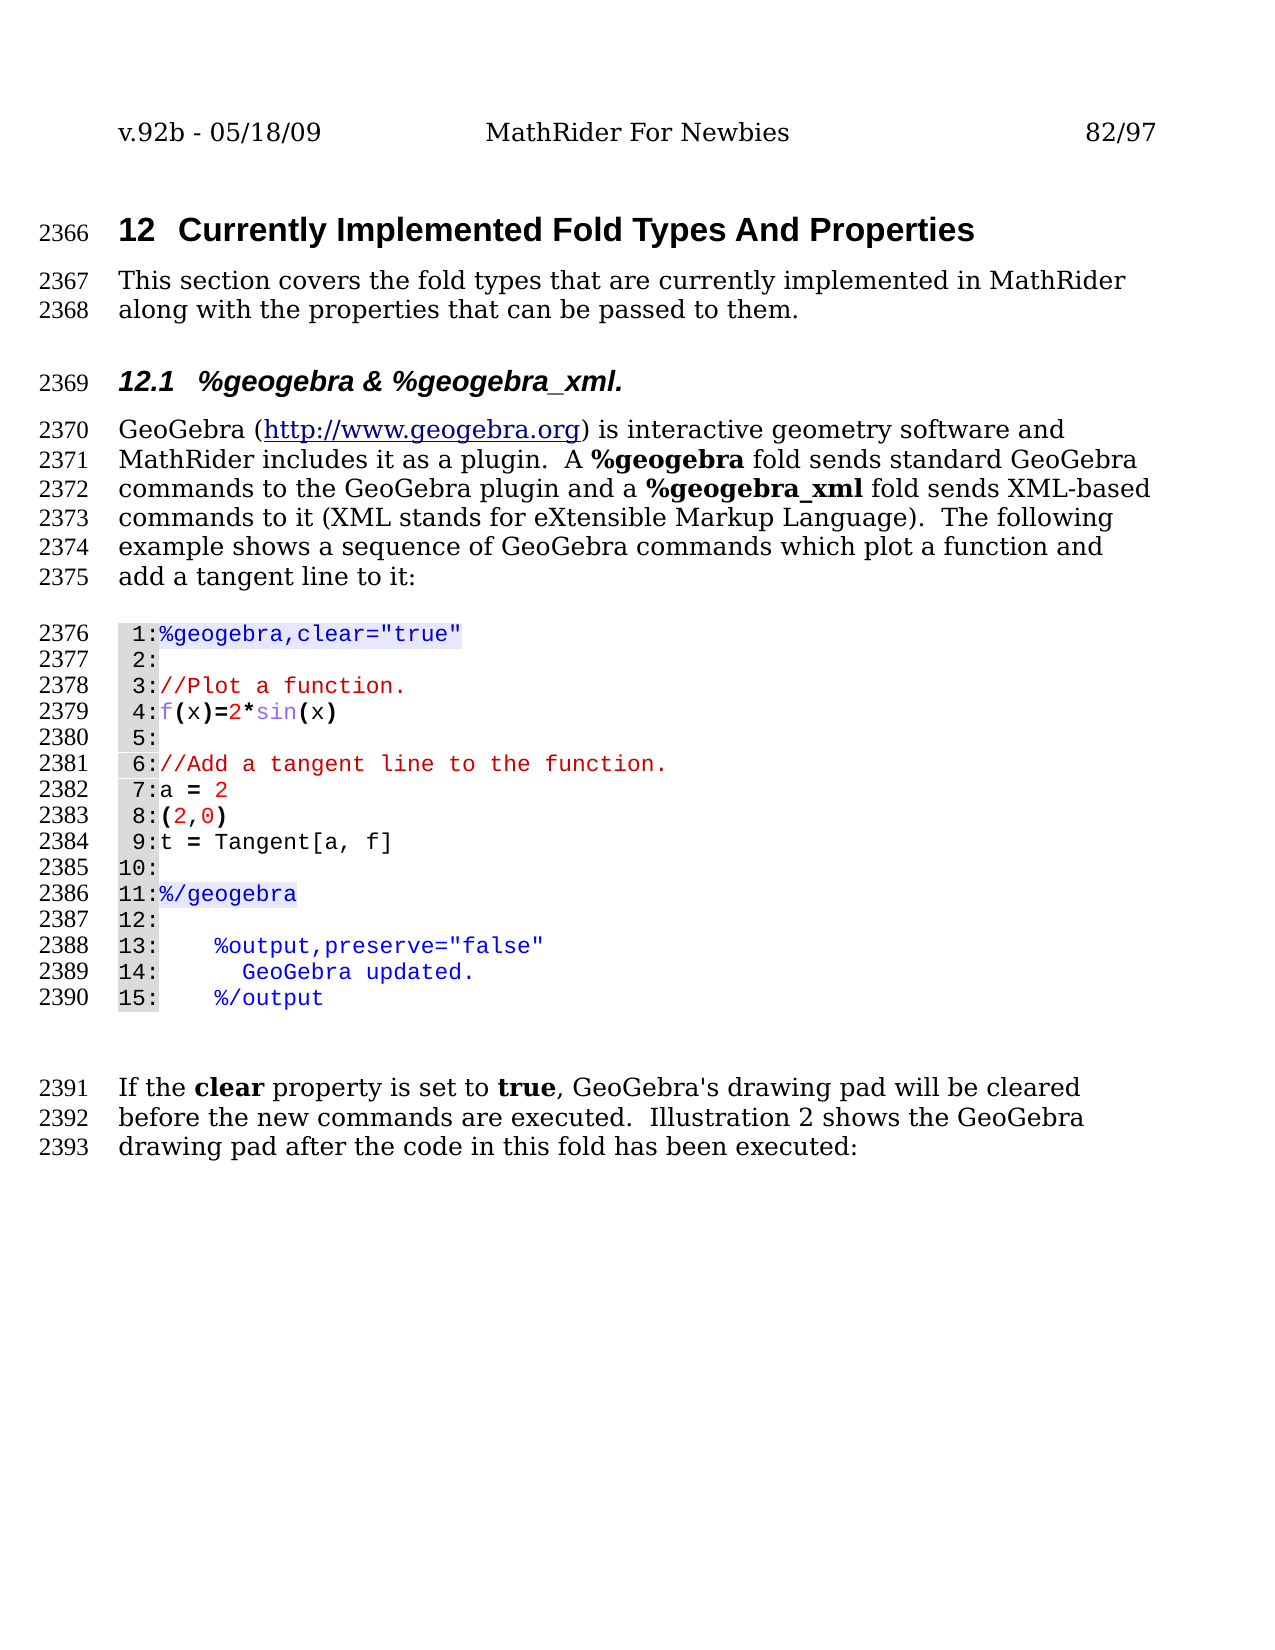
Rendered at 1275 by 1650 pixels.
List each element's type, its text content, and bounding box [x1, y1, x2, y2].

text 1:%geogebra,clear="true" [118, 623, 1157, 649]
text 14: GeoGebra updated. [118, 960, 1157, 986]
text 10: [118, 856, 1157, 882]
text 4:f(x)=2*sin(x) [118, 701, 1157, 727]
text GeoGebra (http://www.geogebra.org) is interactive geometry software and MathRider includes it as a plugin. A %geogebra fold sends standard GeoGebra commands to the GeoGebra plugin and a %geogebra_xml fold sends XML-based commands to it (XML stands for eXtensible Markup Language). The following example shows a sequence of GeoGebra commands which plot a function and add a tangent line to it: [118, 415, 1157, 591]
text 6://Add a tangent line to the function. [118, 752, 1157, 778]
subtitle %geogebra & %geogebra_xml. [118, 364, 1157, 397]
text 11:%/geogebra [118, 882, 1157, 908]
text 2: [118, 649, 1157, 675]
text This section covers the fold types that are currently implemented in MathRider along with the properties that can be passed to them. [118, 266, 1157, 325]
text 8:(2,0) [118, 804, 1157, 830]
text 13: %output,preserve="false" [118, 934, 1157, 960]
text 7:a = 2 [118, 778, 1157, 804]
text 5: [118, 727, 1157, 752]
text 12: [118, 908, 1157, 934]
text 3://Plot a function. [118, 675, 1157, 701]
text If the clear property is set to true, GeoGebra's drawing pad will be cleared before the new commands are executed. Illustration 2 shows the GeoGebra drawing pad after the code in this fold has been executed: [118, 1073, 1157, 1161]
text 9:t = Tangent[a, f] [118, 830, 1157, 856]
text 15: %/output [118, 986, 1157, 1012]
subtitle Currently Implemented Fold Types And Properties [118, 210, 1157, 248]
